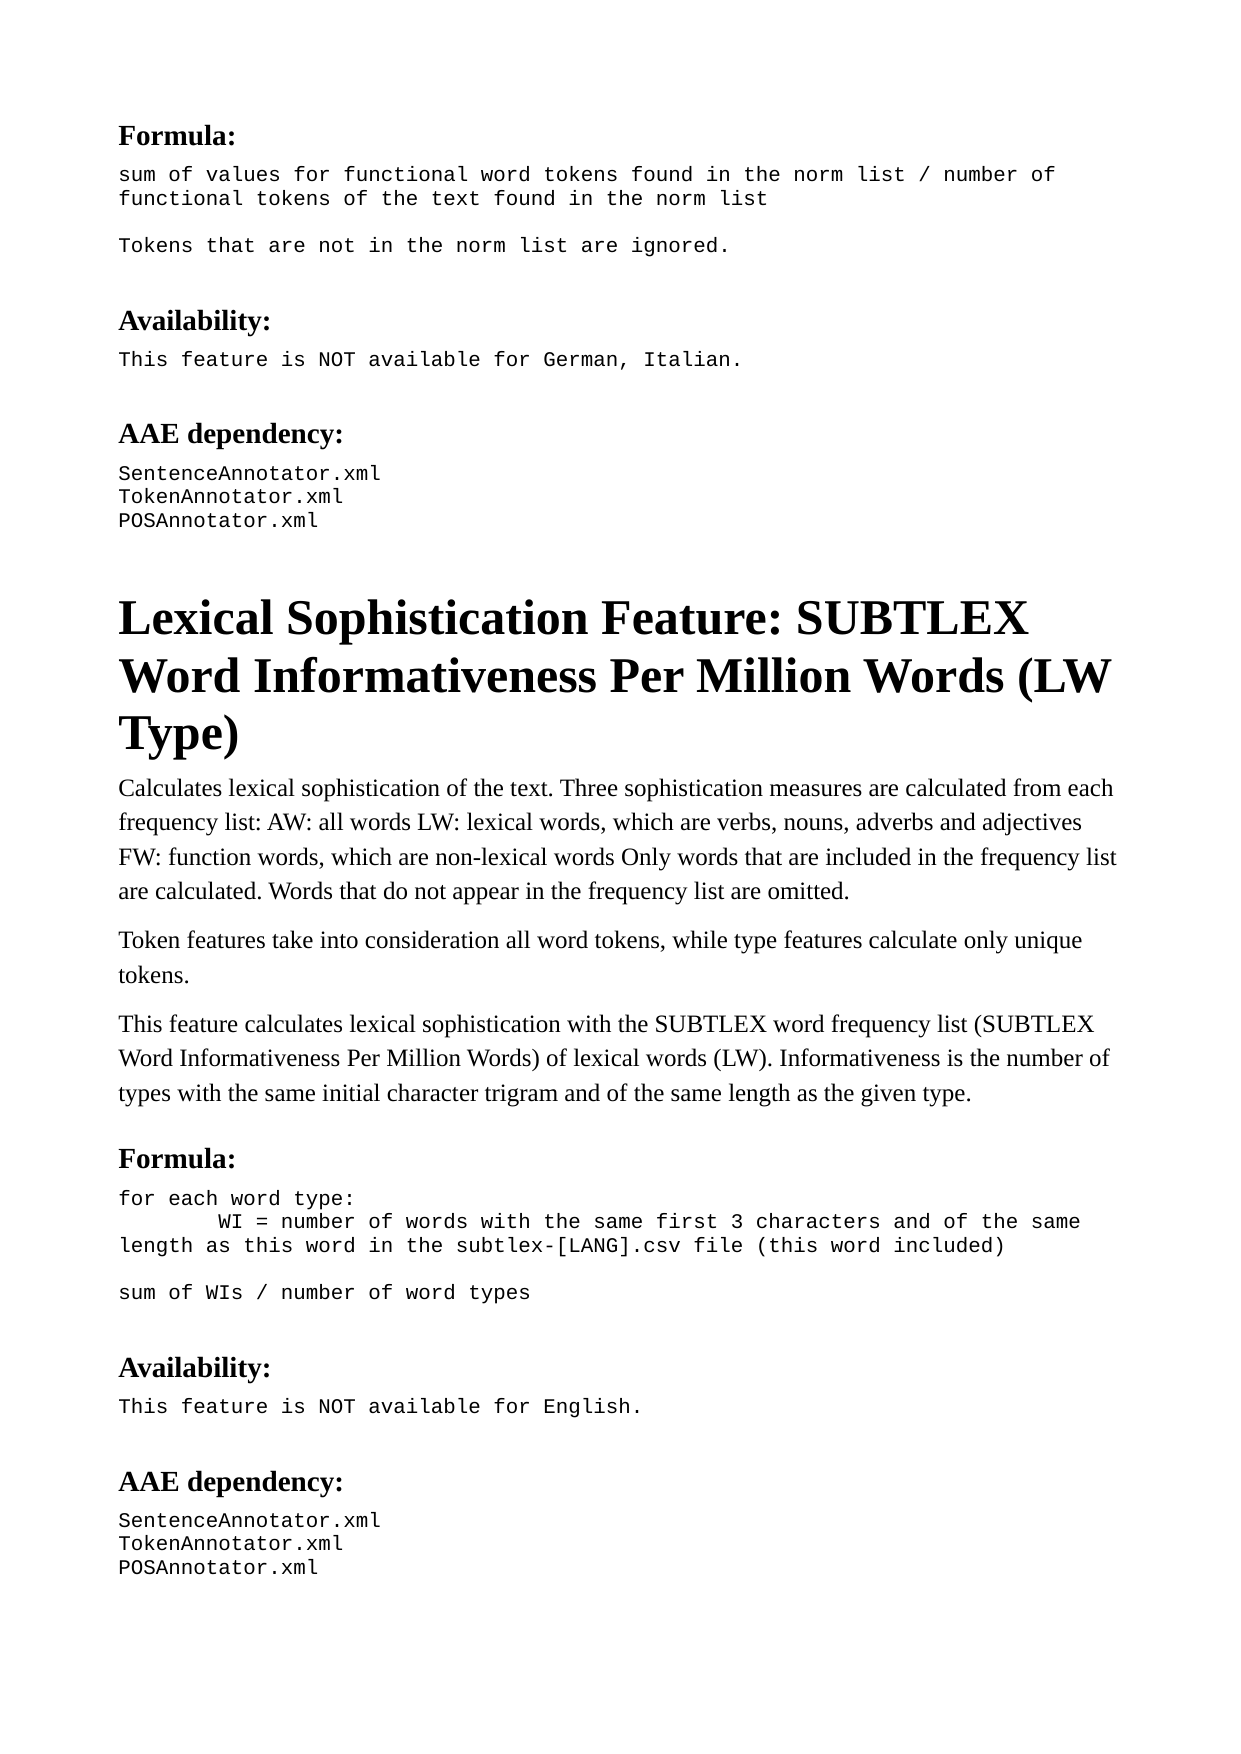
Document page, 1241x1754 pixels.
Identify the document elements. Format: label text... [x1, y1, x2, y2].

text Token features take into consideration all word tokens, while type features calculate only unique tokens. [118, 926, 1122, 989]
subtitle Lexical Sophistication Feature: SUBTLEX Word Informativeness Per Million Words (LW Type) [118, 588, 1122, 761]
subtitle Availability: [118, 303, 1122, 336]
text WI = number of words with the same first 3 characters and of the same length as this word in the subtlex-[LANG].csv file (this word included) [118, 1211, 1122, 1259]
text This feature is NOT available for German, Italian. [118, 349, 1122, 372]
text for each word type: [118, 1188, 1122, 1211]
text Tokens that are not in the norm list are ignored. [118, 235, 1122, 259]
text TokenAnnotator.xml [118, 1533, 1122, 1557]
text This feature is NOT available for English. [118, 1396, 1122, 1420]
text SentenceAnnotator.xml [118, 463, 1122, 486]
text sum of WIs / number of word types [118, 1282, 1122, 1306]
text TokenAnnotator.xml [118, 486, 1122, 510]
subtitle AAE dependency: [118, 417, 1122, 450]
text SentenceAnnotator.xml [118, 1510, 1122, 1533]
text sum of values for functional word tokens found in the norm list / number of functional tokens of the text found in the norm list [118, 164, 1122, 211]
subtitle AAE dependency: [118, 1464, 1122, 1497]
text POSAnnotator.xml [118, 510, 1122, 533]
subtitle Availability: [118, 1350, 1122, 1383]
subtitle Formula: [118, 1142, 1122, 1175]
text POSAnnotator.xml [118, 1557, 1122, 1581]
text Calculates lexical sophistication of the text. Three sophistication measures are calculated from each frequency list: AW: all words LW: lexical words, which are verbs, nouns, adverbs and adjectives FW: function words, which are non-lexical words Only words that are included in the frequency list are calculated. Words that do not appear in the frequency list are omitted. [118, 773, 1122, 905]
text This feature calculates lexical sophistication with the SUBTLEX word frequency list (SUBTLEX Word Informativeness Per Million Words) of lexical words (LW). Informativeness is the number of types with the same initial character trigram and of the same length as the given type. [118, 1009, 1122, 1107]
subtitle Formula: [118, 118, 1122, 152]
